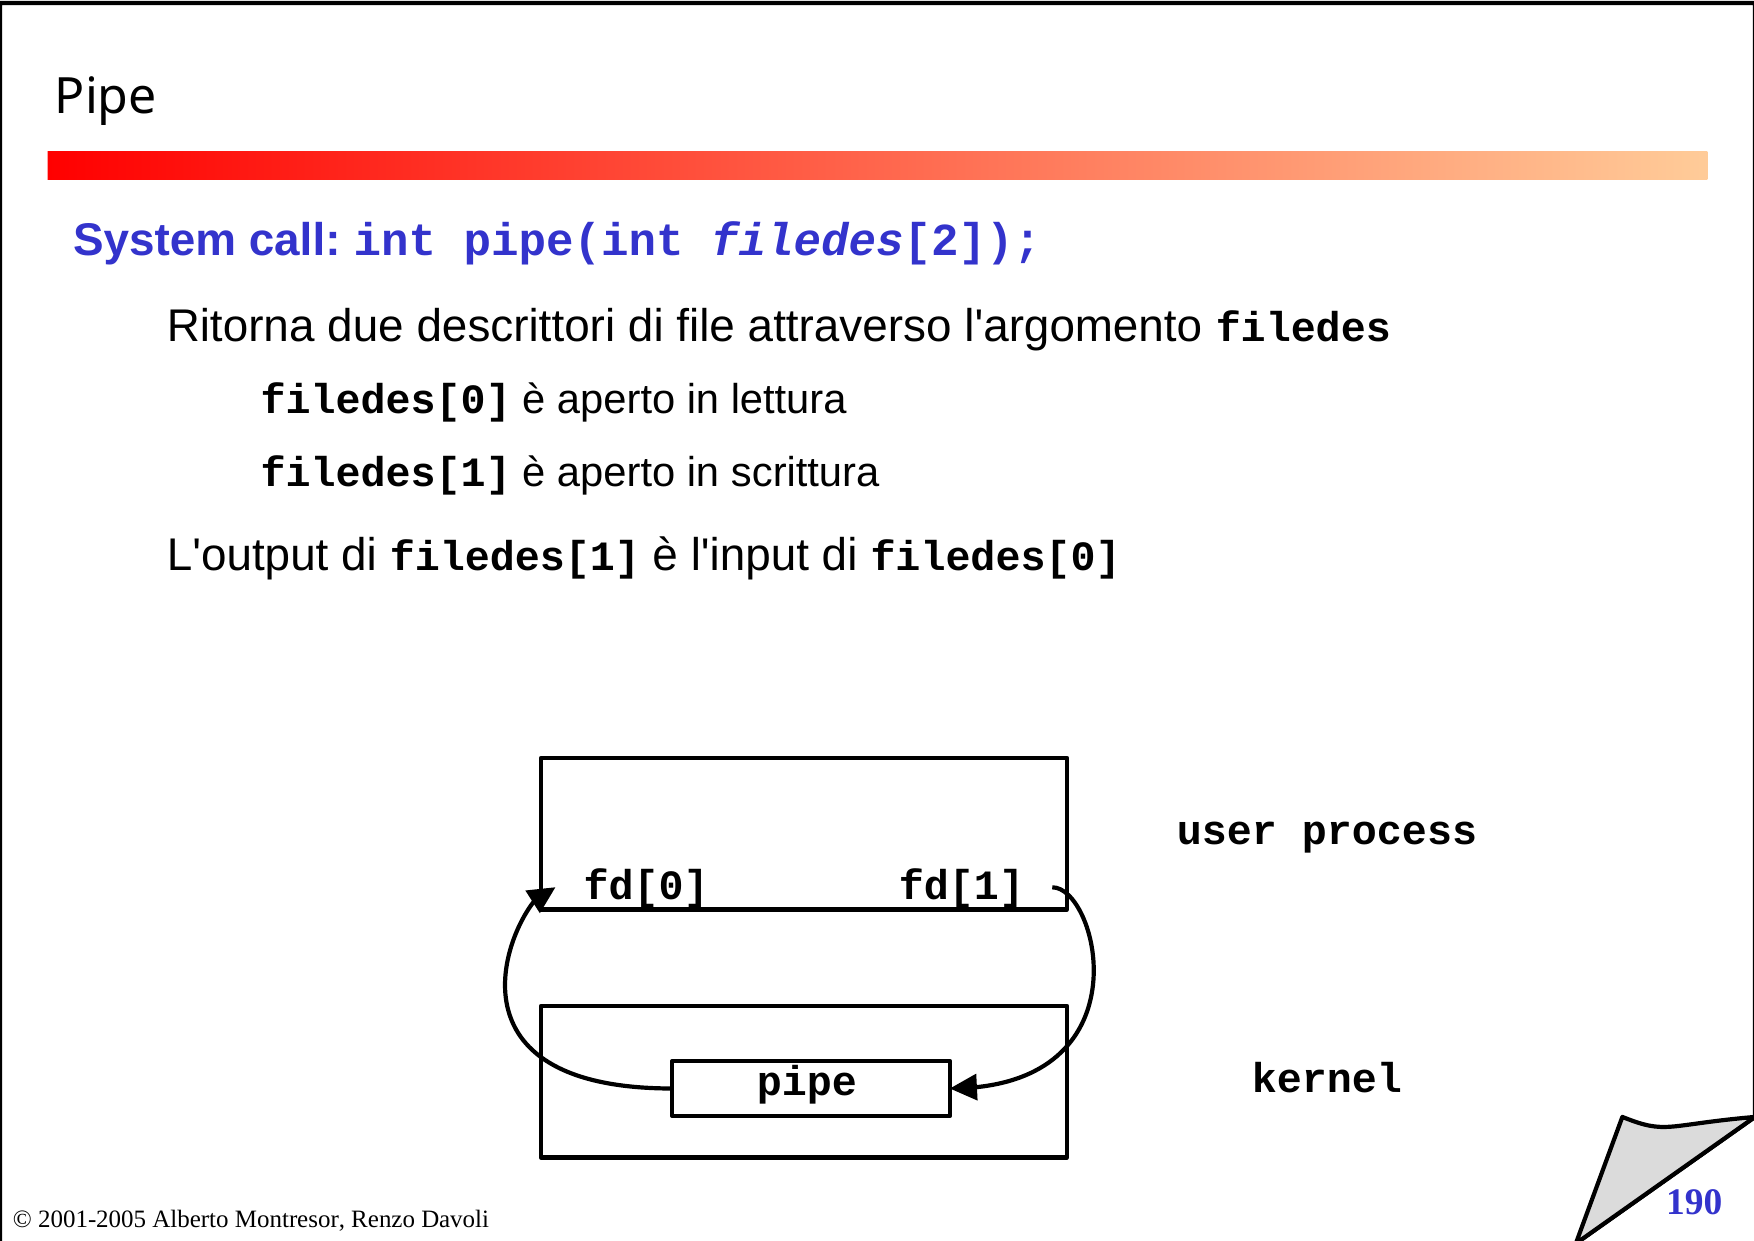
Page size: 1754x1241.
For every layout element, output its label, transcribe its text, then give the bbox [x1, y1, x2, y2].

text_box user process [1133, 796, 1520, 869]
text_box pipe [730, 1047, 884, 1119]
list System call: int pipe(int filedes[2]); Ritorna due descrittori di file attraverso l'argomento filedes filedes[0] è aperto in lettura filedes[1] è aperto in scrittura L'output di filedes[1] è l'input di filedes[0] [58, 206, 1696, 689]
text_box kernel [1221, 1044, 1433, 1117]
text_box fd[1] [870, 851, 1053, 924]
text_box fd[0] [555, 851, 737, 924]
title Pipe [40, 49, 1714, 144]
